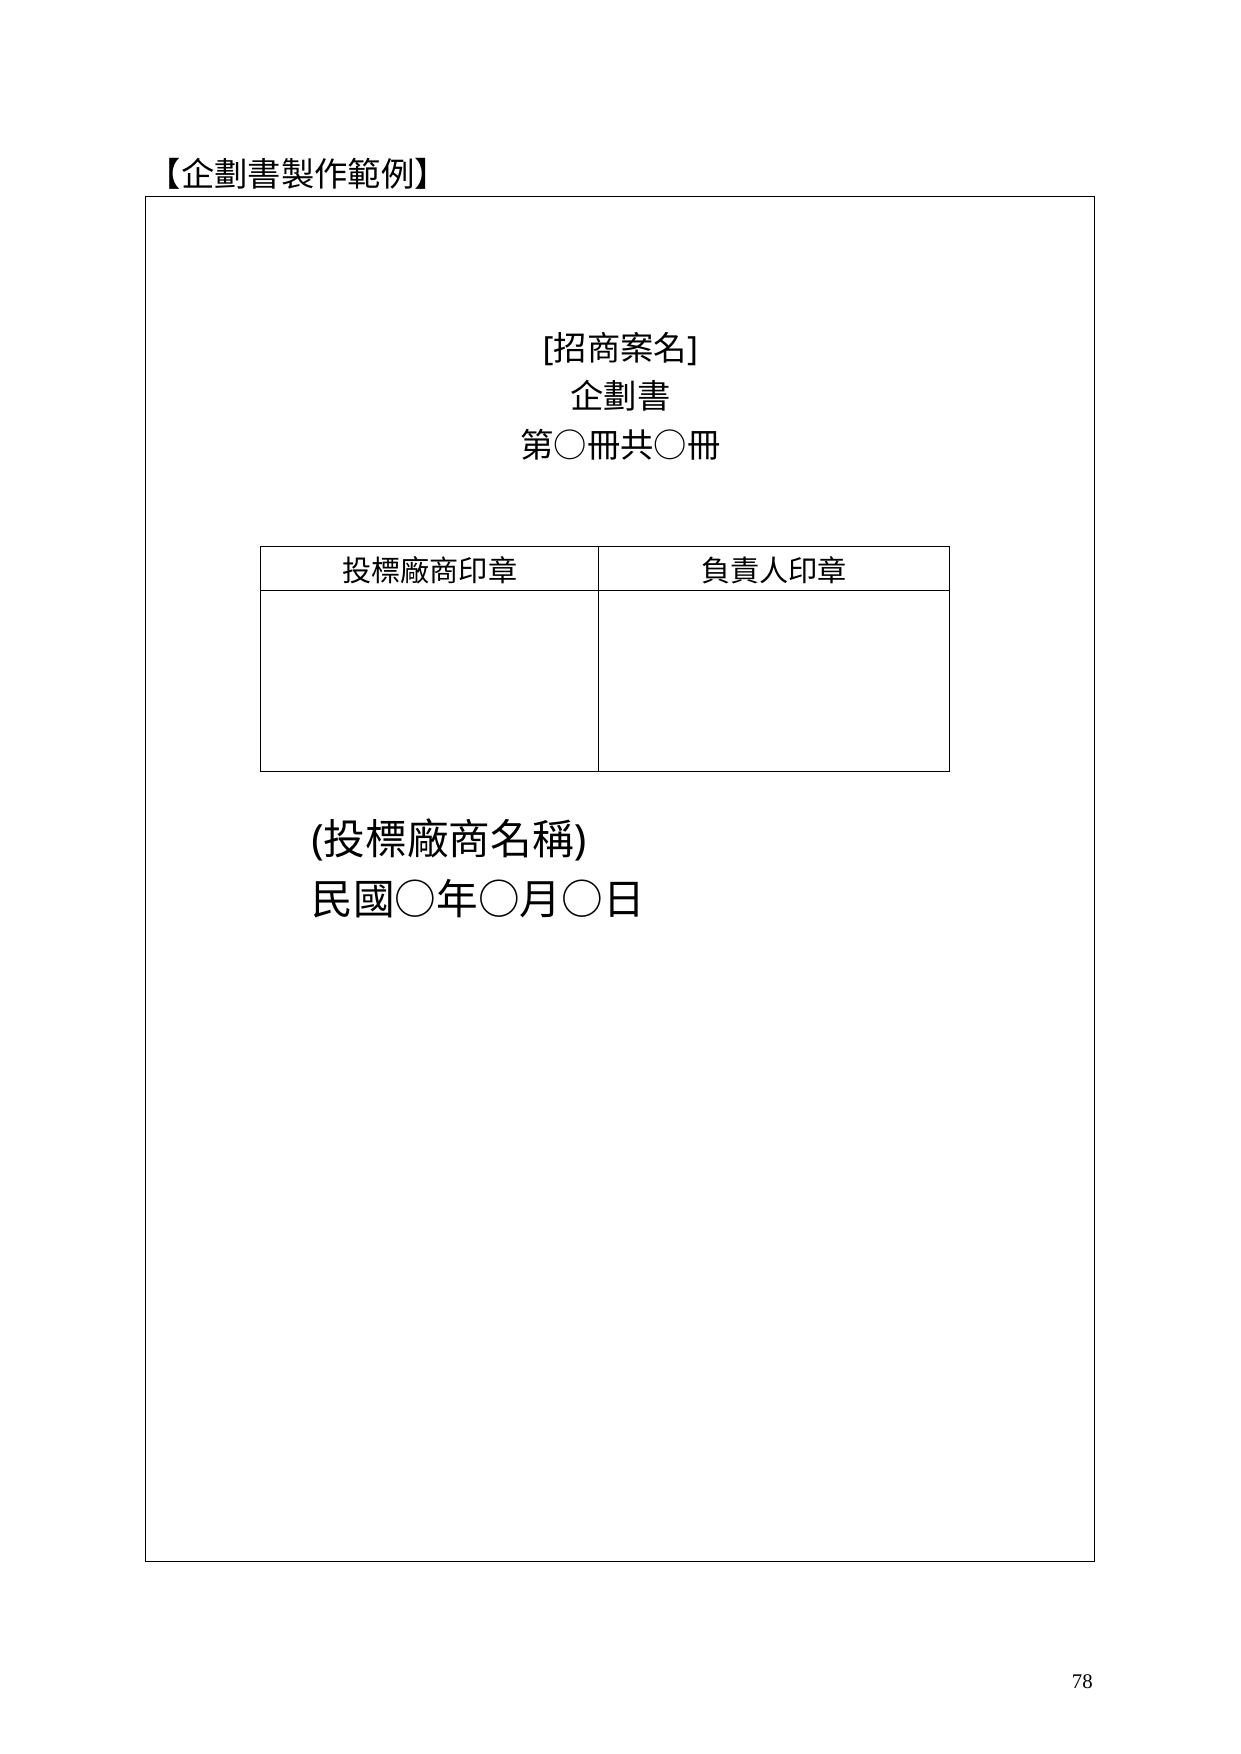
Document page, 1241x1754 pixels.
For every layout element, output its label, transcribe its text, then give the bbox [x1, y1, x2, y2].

table_header 投標廠商印章 [261, 547, 598, 589]
table_cell [261, 591, 598, 771]
table_header 負責人印章 [599, 547, 949, 589]
table_cell [599, 591, 949, 771]
text 【企劃書製作範例】 [148, 148, 1079, 196]
table_header [招商案名] 企劃書 第○冊共○冊 (投標廠商名稱) 民國○年○月○日 [146, 197, 1094, 1561]
